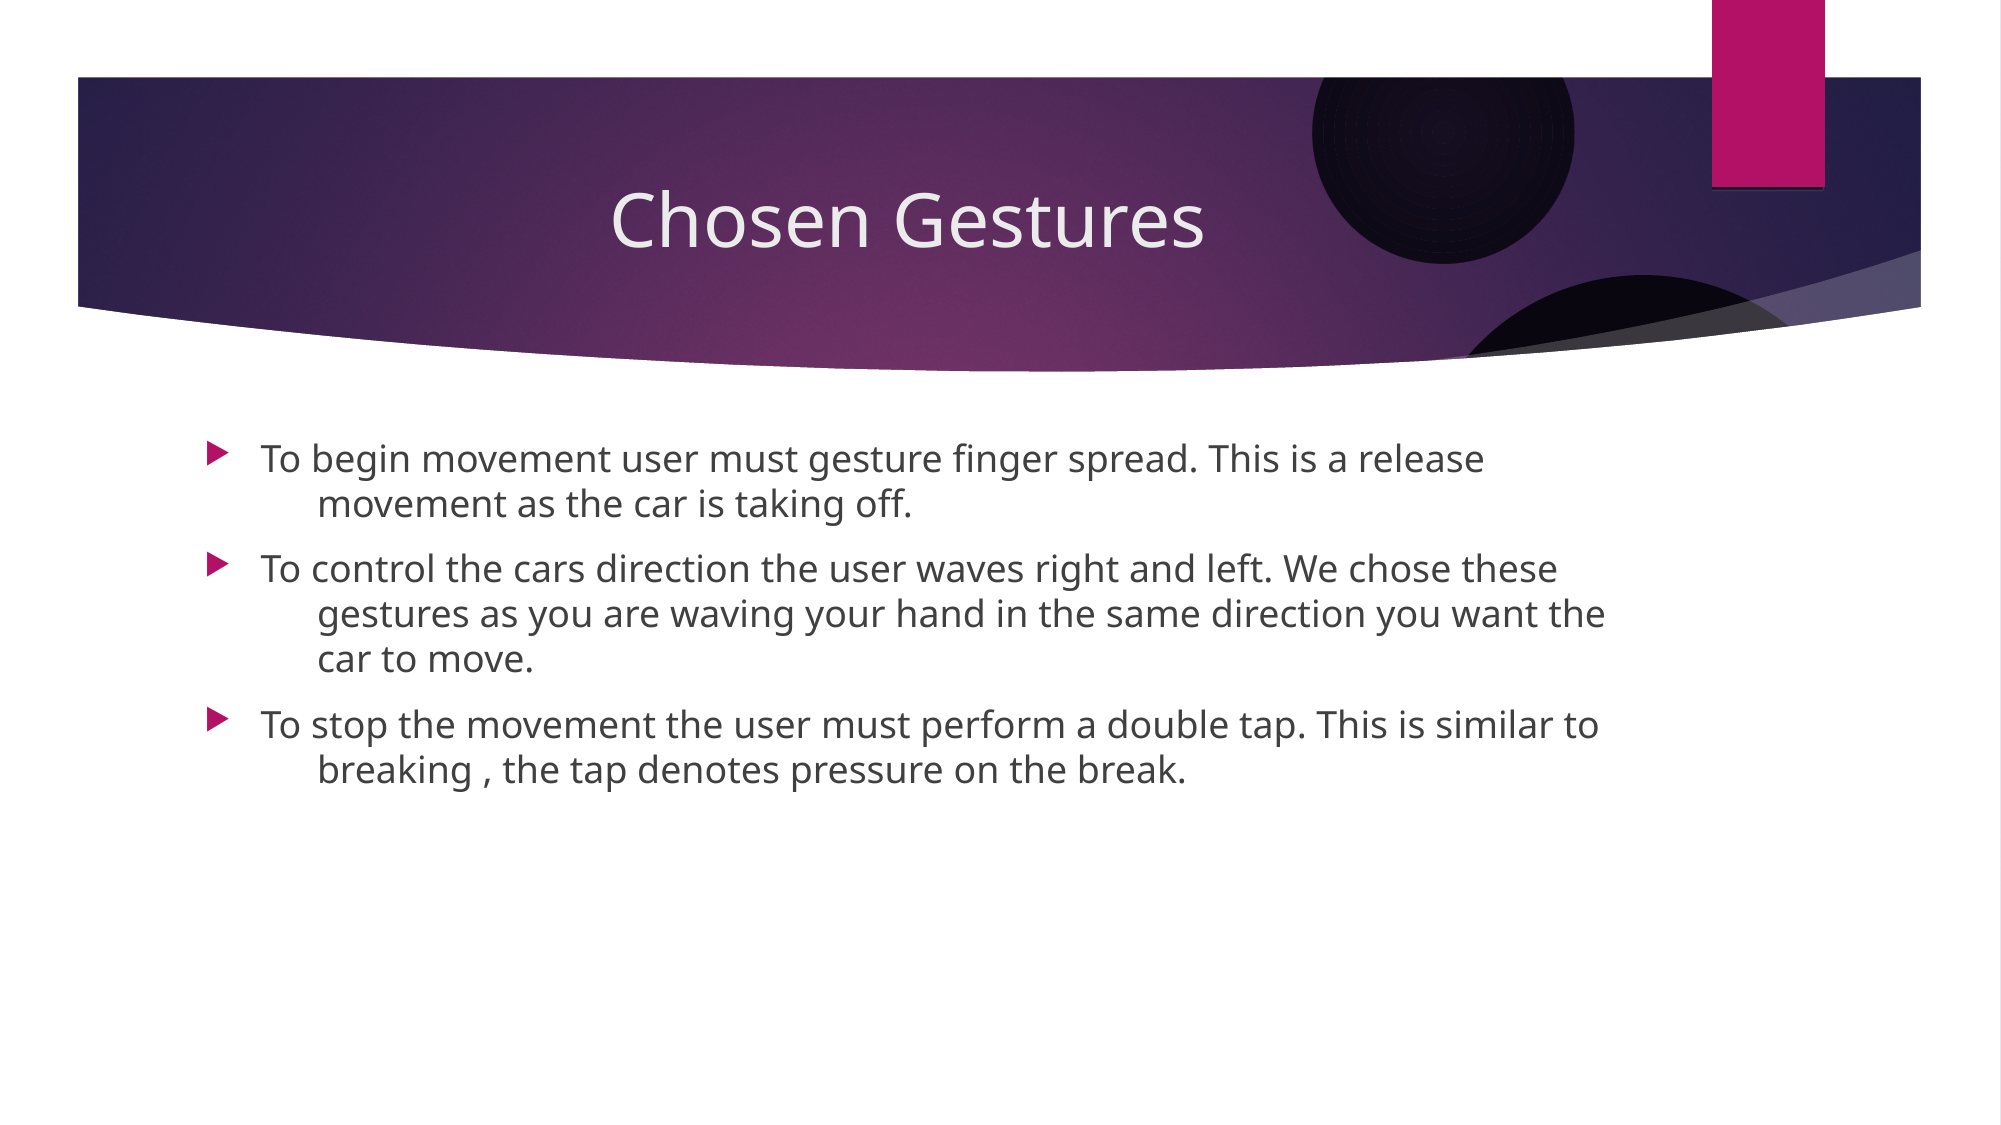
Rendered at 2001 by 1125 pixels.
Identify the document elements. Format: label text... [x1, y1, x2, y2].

title Chosen Gestures [189, 159, 1627, 276]
list To begin movement user must gesture finger spread. This is a release movement as the car is taking off. To control the cars direction the user waves right and left. We chose these gestures as you are waving your hand in the same direction you want the car to move. To stop the movement the user must perform a double tap. This is similar to breaking , the tap denotes pressure on the break. [189, 427, 1638, 988]
